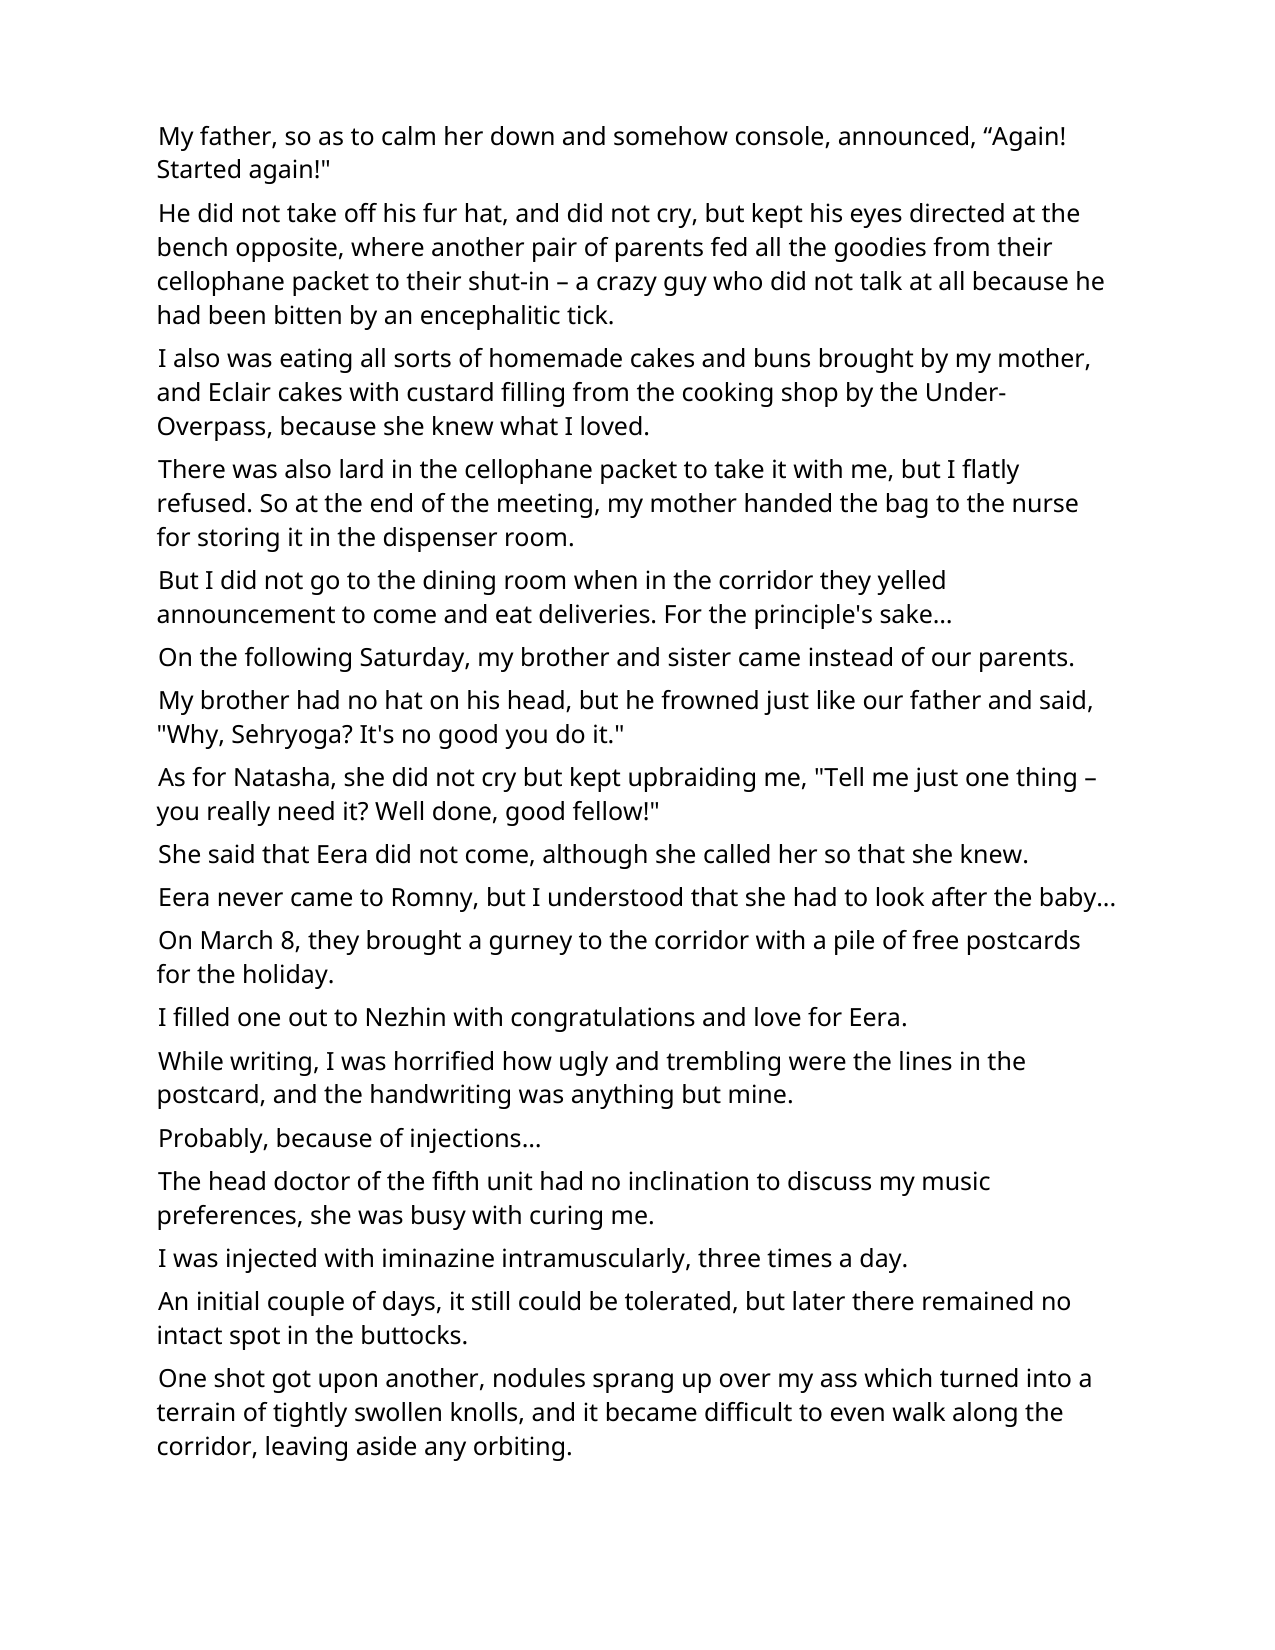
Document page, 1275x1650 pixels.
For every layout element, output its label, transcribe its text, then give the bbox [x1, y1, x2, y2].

text While writing, I was horrified how ugly and trembling were the lines in the postcard, and the handwriting was anything but mine. [156, 1043, 1118, 1111]
text But I did not go to the dining room when in the corridor they yelled announcement to come and eat deliveries. For the principle's sake… [156, 563, 1118, 631]
text The head doctor of the fifth unit had no inclination to discuss my music preferences, she was busy with curing me. [156, 1163, 1118, 1231]
text As for Natasha, she did not cry but kept upbraiding me, "Tell me just one thing – you really need it? Well done, good fellow!" [156, 760, 1118, 828]
text My father, so as to calm her down and somehow console, announced, “Again! Started again!" [156, 118, 1118, 186]
text There was also lard in the cellophane packet to take it with me, but I flatly refused. So at the end of the meeting, my mother handed the bag to the nurse for storing it in the dispenser room. [156, 452, 1118, 554]
text On the following Saturday, my brother and sister came instead of our parents. [156, 640, 1118, 674]
text She said that Eera did not come, although she called her so that she knew. [156, 837, 1118, 871]
text He did not take off his fur hat, and did not cry, but kept his eyes directed at the bench opposite, where another pair of parents fed all the goodies from their cellophane packet to their shut-in – a crazy guy who did not talk at all because he had been bitten by an encephalitic tick. [156, 195, 1118, 331]
text My brother had no hat on his head, but he frowned just like our father and said, "Why, Sehryoga? It's no good you do it." [156, 683, 1118, 751]
text One shot got upon another, nodules sprang up over my ass which turned into a terrain of tightly swollen knolls, and it became difficult to even walk along the corridor, leaving aside any orbiting. [156, 1360, 1118, 1463]
text I was injected with iminazine intramuscularly, three times a day. [156, 1240, 1118, 1274]
text Probably, because of injections… [156, 1120, 1118, 1154]
text I filled one out to Nezhin with congratulations and love for Eera. [156, 1000, 1118, 1034]
text On March 8, they brought a gurney to the corridor with a pile of free postcards for the holiday. [156, 923, 1118, 991]
text I also was eating all sorts of homemade cakes and buns brought by my mother, and Eclair cakes with custard filling from the cooking shop by the Under-Overpass, because she knew what I loved. [156, 340, 1118, 443]
text Eera never came to Romny, but I understood that she had to look after the baby... [156, 880, 1118, 914]
text An initial couple of days, it still could be tolerated, but later there remained no intact spot in the buttocks. [156, 1283, 1118, 1351]
